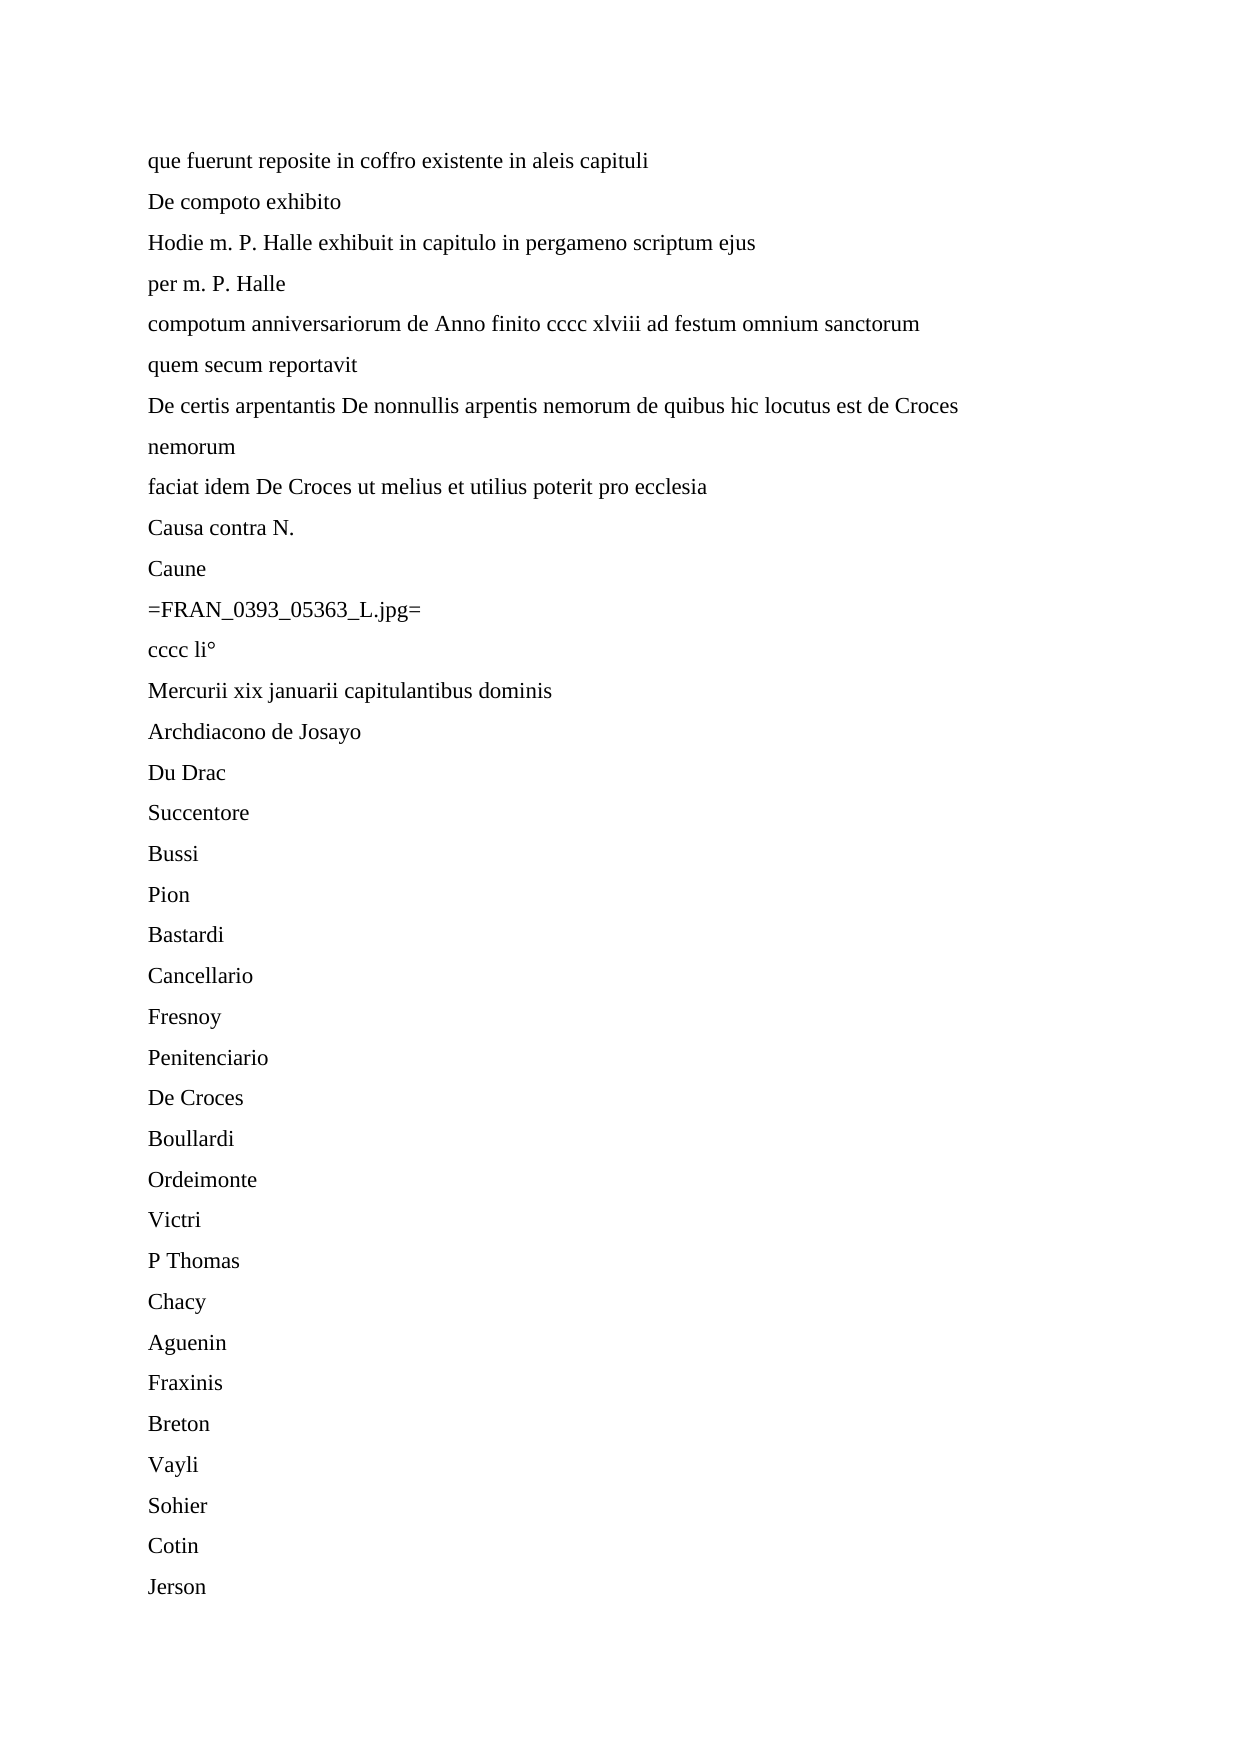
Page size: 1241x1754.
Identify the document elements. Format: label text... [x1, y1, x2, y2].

text Cotin [148, 1532, 1093, 1559]
text Jerson [148, 1573, 1093, 1599]
text Chacy [148, 1288, 1093, 1314]
text Sohier [148, 1492, 1093, 1518]
text Du Drac [148, 758, 1093, 785]
text De Croces [148, 1084, 1093, 1111]
text =FRAN_0393_05363_L.jpg= [148, 596, 1093, 622]
text Pion [148, 881, 1093, 907]
text P Thomas [148, 1247, 1093, 1274]
text faciat idem De Croces ut melius et utilius poterit pro ecclesia [148, 473, 1093, 500]
text Breton [148, 1410, 1093, 1437]
text Archdiacono de Josayo [148, 718, 1093, 744]
text Penitenciario [148, 1044, 1093, 1070]
text Causa contra N. [148, 514, 1093, 541]
text que fuerunt reposite in coffro existente in aleis capituli [148, 148, 1093, 174]
text per m. P. Halle [148, 270, 1093, 296]
text Hodie m. P. Halle exhibuit in capitulo in pergameno scriptum ejus [148, 229, 1093, 255]
text Aguenin [148, 1329, 1093, 1355]
text compotum anniversariorum de Anno finito cccc xlviii ad festum omnium sanctorum [148, 311, 1093, 337]
text Succentore [148, 799, 1093, 826]
text Cancellario [148, 962, 1093, 988]
text Mercurii xix januarii capitulantibus dominis [148, 677, 1093, 703]
text nemorum [148, 433, 1093, 459]
text Ordeimonte [148, 1166, 1093, 1192]
text Boullardi [148, 1125, 1093, 1151]
text De compoto exhibito [148, 188, 1093, 215]
text Vayli [148, 1451, 1093, 1477]
text Victri [148, 1207, 1093, 1233]
text Bastardi [148, 921, 1093, 948]
text Caune [148, 555, 1093, 581]
text quem secum reportavit [148, 351, 1093, 378]
text Bussi [148, 840, 1093, 866]
text De certis arpentantis De nonnullis arpentis nemorum de quibus hic locutus est de Croces [148, 392, 1093, 418]
text Fraxinis [148, 1369, 1093, 1396]
text cccc li° [148, 636, 1093, 663]
text Fresnoy [148, 1003, 1093, 1029]
